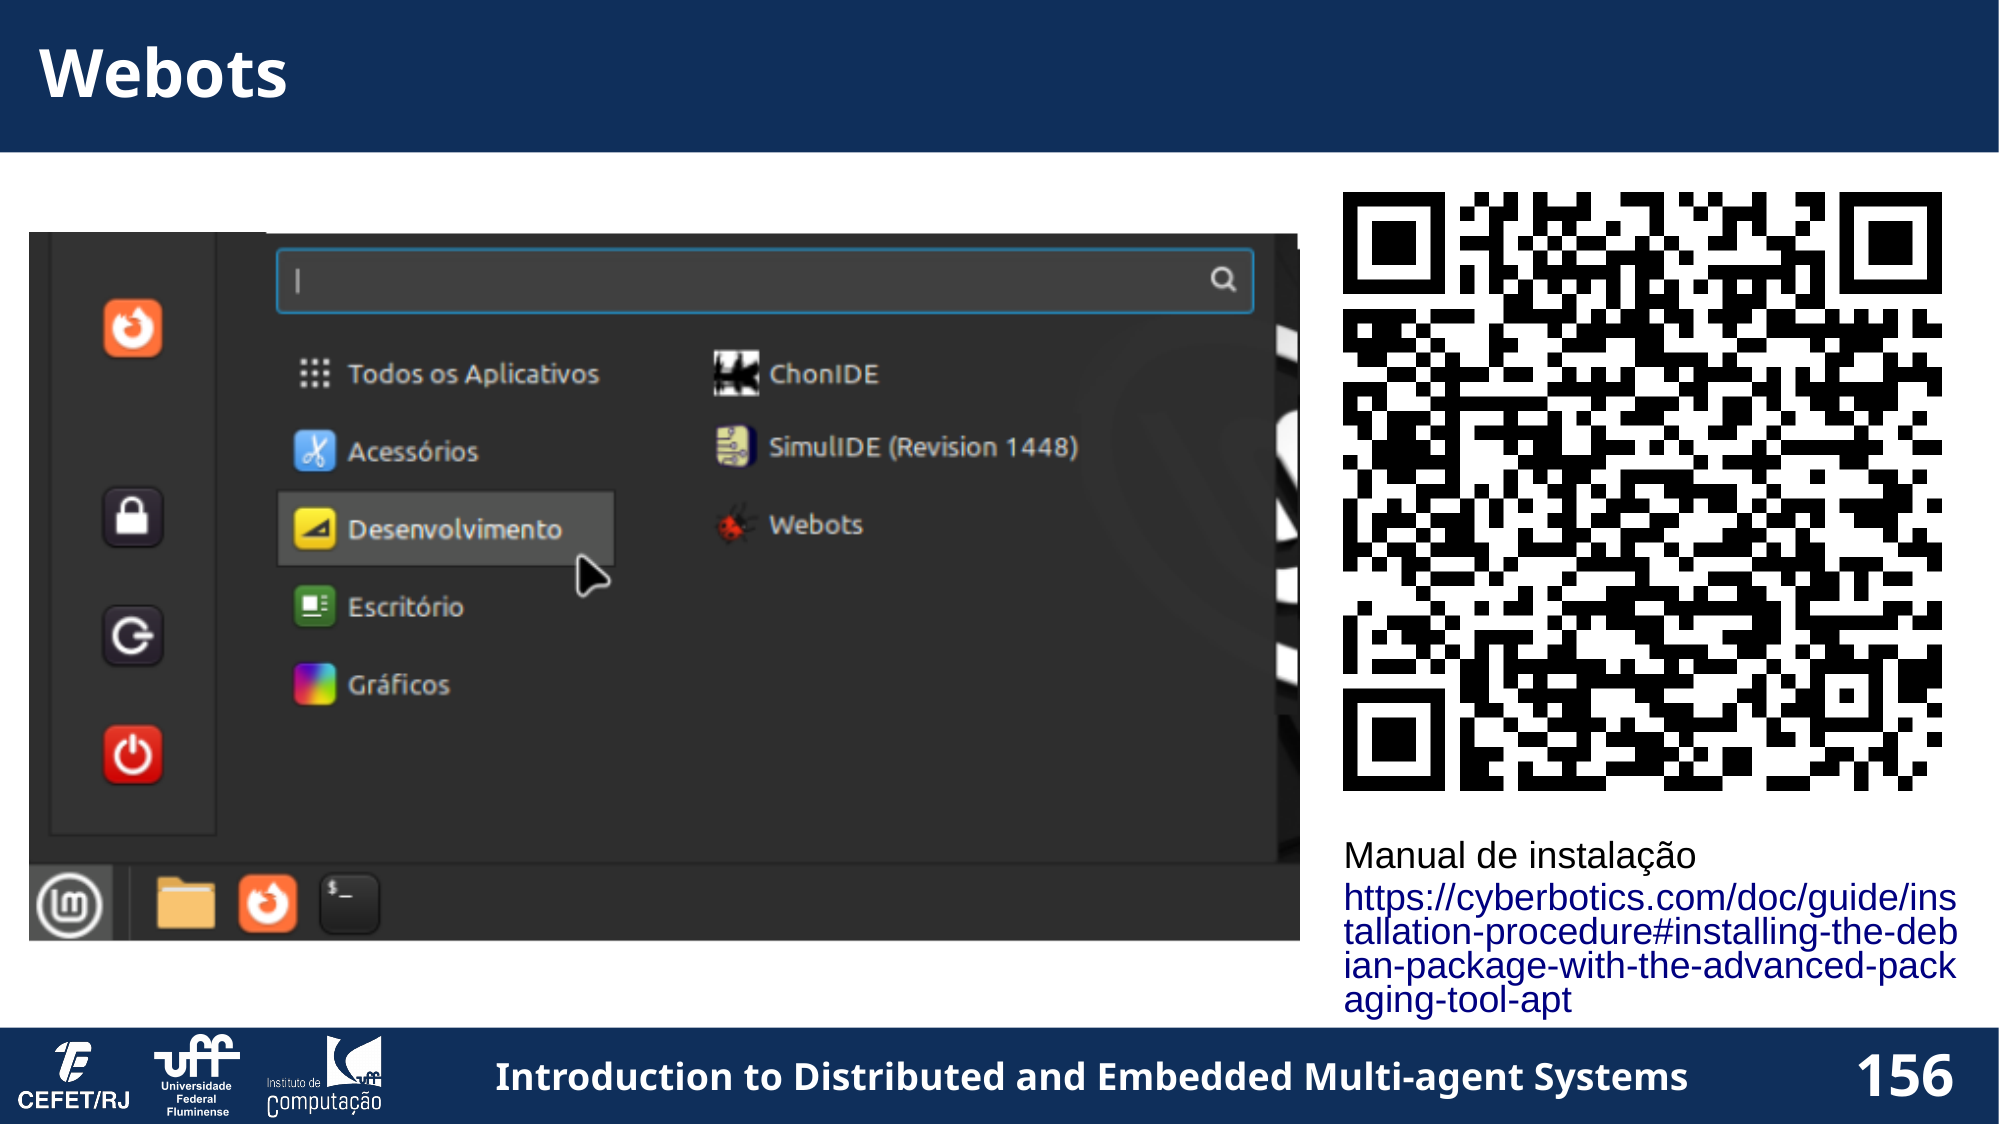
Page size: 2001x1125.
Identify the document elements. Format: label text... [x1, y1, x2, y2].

picture [265, 1033, 383, 1118]
picture [29, 232, 1300, 949]
picture [18, 1021, 129, 1125]
text_box Manual de instalação https://cyberbotics.com/doc/guide/installation-procedure#installing-the-debian-package-with-the-advanced-packaging-tool-apt [1328, 826, 1979, 1004]
picture [1328, 177, 1956, 805]
picture [153, 1033, 241, 1121]
text_box Webots [25, 23, 1998, 116]
